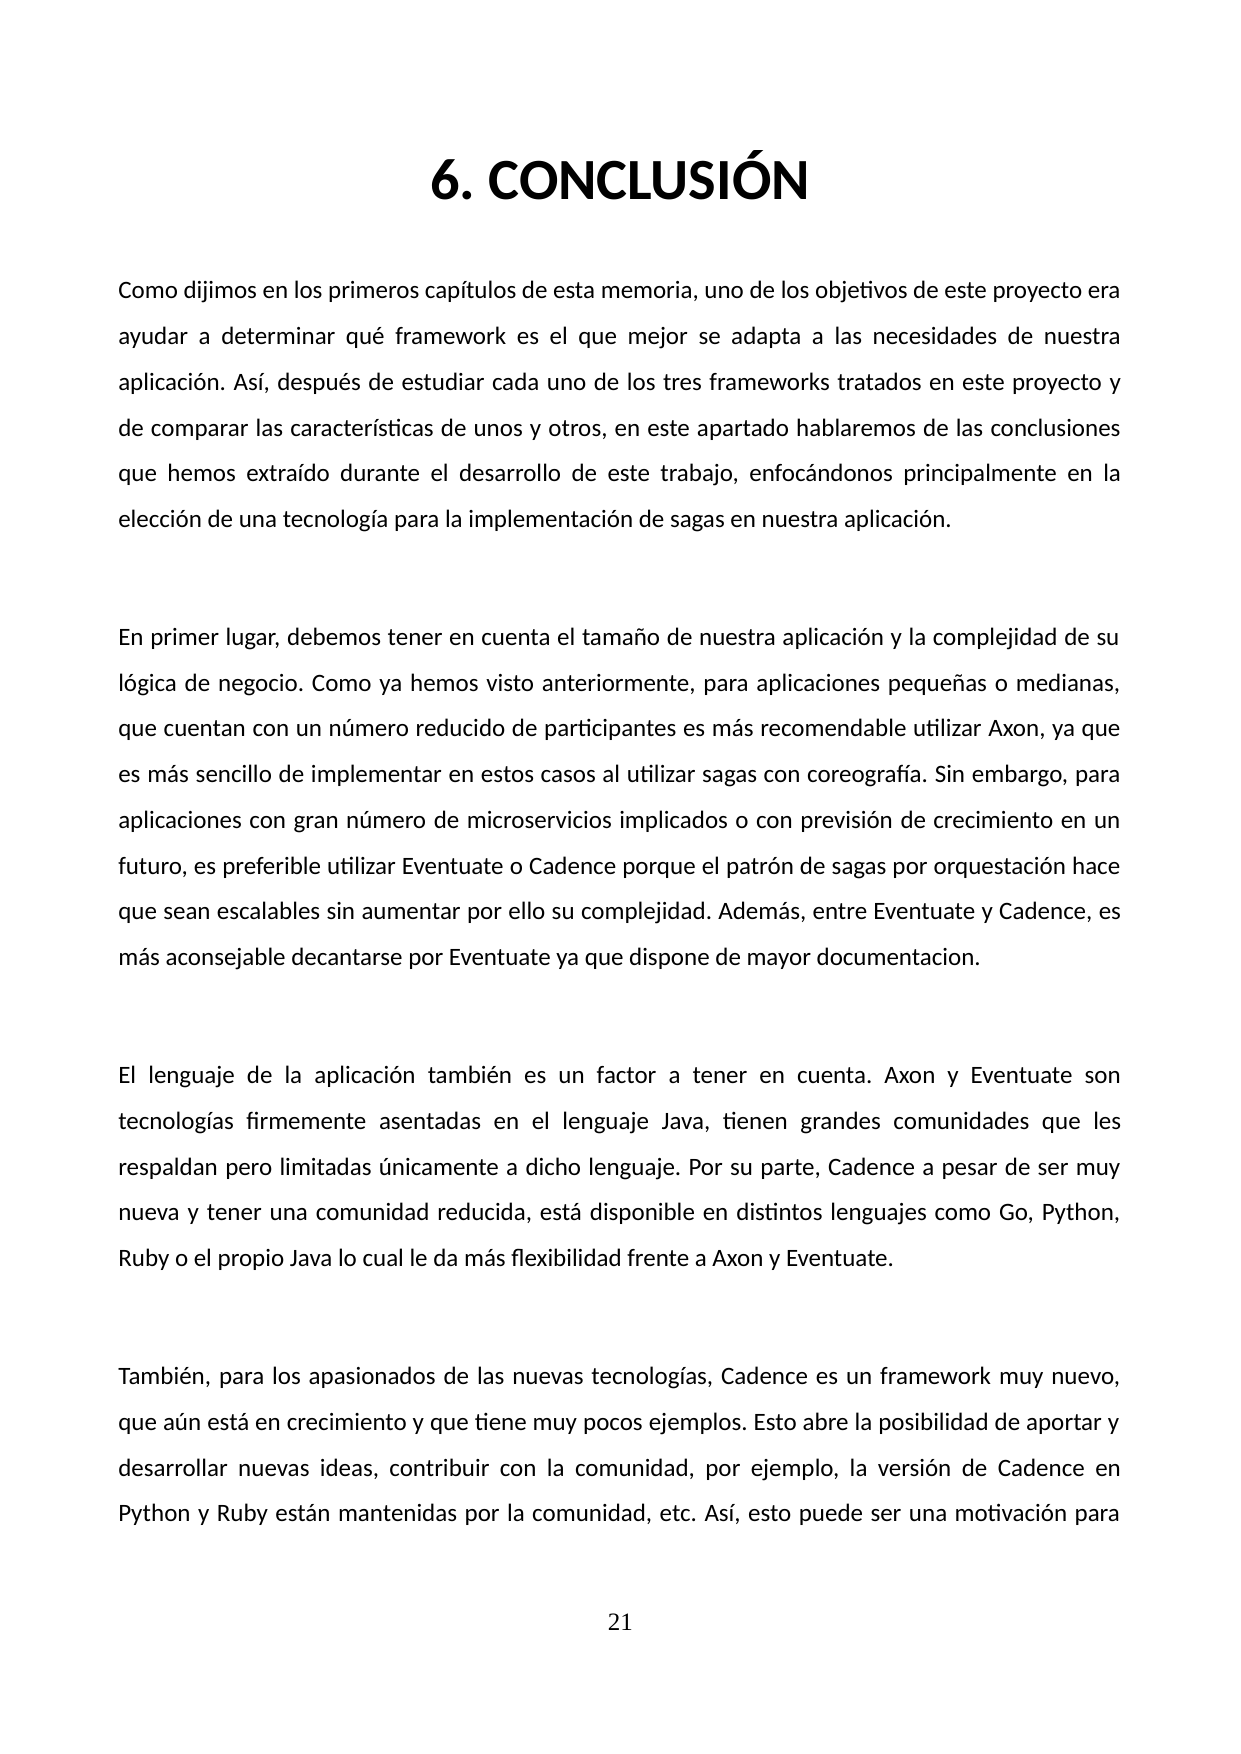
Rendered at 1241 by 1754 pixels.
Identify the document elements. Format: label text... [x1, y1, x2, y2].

text El lenguaje de la aplicación también es un factor a tener en cuenta. Axon y Eventuate son tecnologías firmemente asentadas en el lenguaje Java, tienen grandes comunidades que les respaldan pero limitadas únicamente a dicho lenguaje. Por su parte, Cadence a pesar de ser muy nueva y tener una comunidad reducida, está disponible en distintos lenguajes como Go, Python, Ruby o el propio Java lo cual le da más flexibilidad frente a Axon y Eventuate. [118, 1059, 1122, 1273]
text Como dijimos en los primeros capítulos de esta memoria, uno de los objetivos de este proyecto era ayudar a determinar qué framework es el que mejor se adapta a las necesidades de nuestra aplicación. Así, después de estudiar cada uno de los tres frameworks tratados en este proyecto y de comparar las características de unos y otros, en este apartado hablaremos de las conclusiones que hemos extraído durante el desarrollo de este trabajo, enfocándonos principalmente en la elección de una tecnología para la implementación de sagas en nuestra aplicación. [118, 274, 1122, 534]
text También, para los apasionados de las nuevas tecnologías, Cadence es un framework muy nuevo, que aún está en crecimiento y que tiene muy pocos ejemplos. Esto abre la posibilidad de aportar y desarrollar nuevas ideas, contribuir con la comunidad, por ejemplo, la versión de Cadence en Python y Ruby están mantenidas por la comunidad, etc. Así, esto puede ser una motivación para [118, 1360, 1122, 1528]
subtitle 6. CONCLUSIÓN [118, 143, 1122, 214]
text En primer lugar, debemos tener en cuenta el tamaño de nuestra aplicación y la complejidad de su lógica de negocio. Como ya hemos visto anteriormente, para aplicaciones pequeñas o medianas, que cuentan con un número reducido de participantes es más recomendable utilizar Axon, ya que es más sencillo de implementar en estos casos al utilizar sagas con coreografía. Sin embargo, para aplicaciones con gran número de microservicios implicados o con previsión de crecimiento en un futuro, es preferible utilizar Eventuate o Cadence porque el patrón de sagas por orquestación hace que sean escalables sin aumentar por ello su complejidad. Además, entre Eventuate y Cadence, es más aconsejable decantarse por Eventuate ya que dispone de mayor documentacion. [118, 621, 1122, 972]
